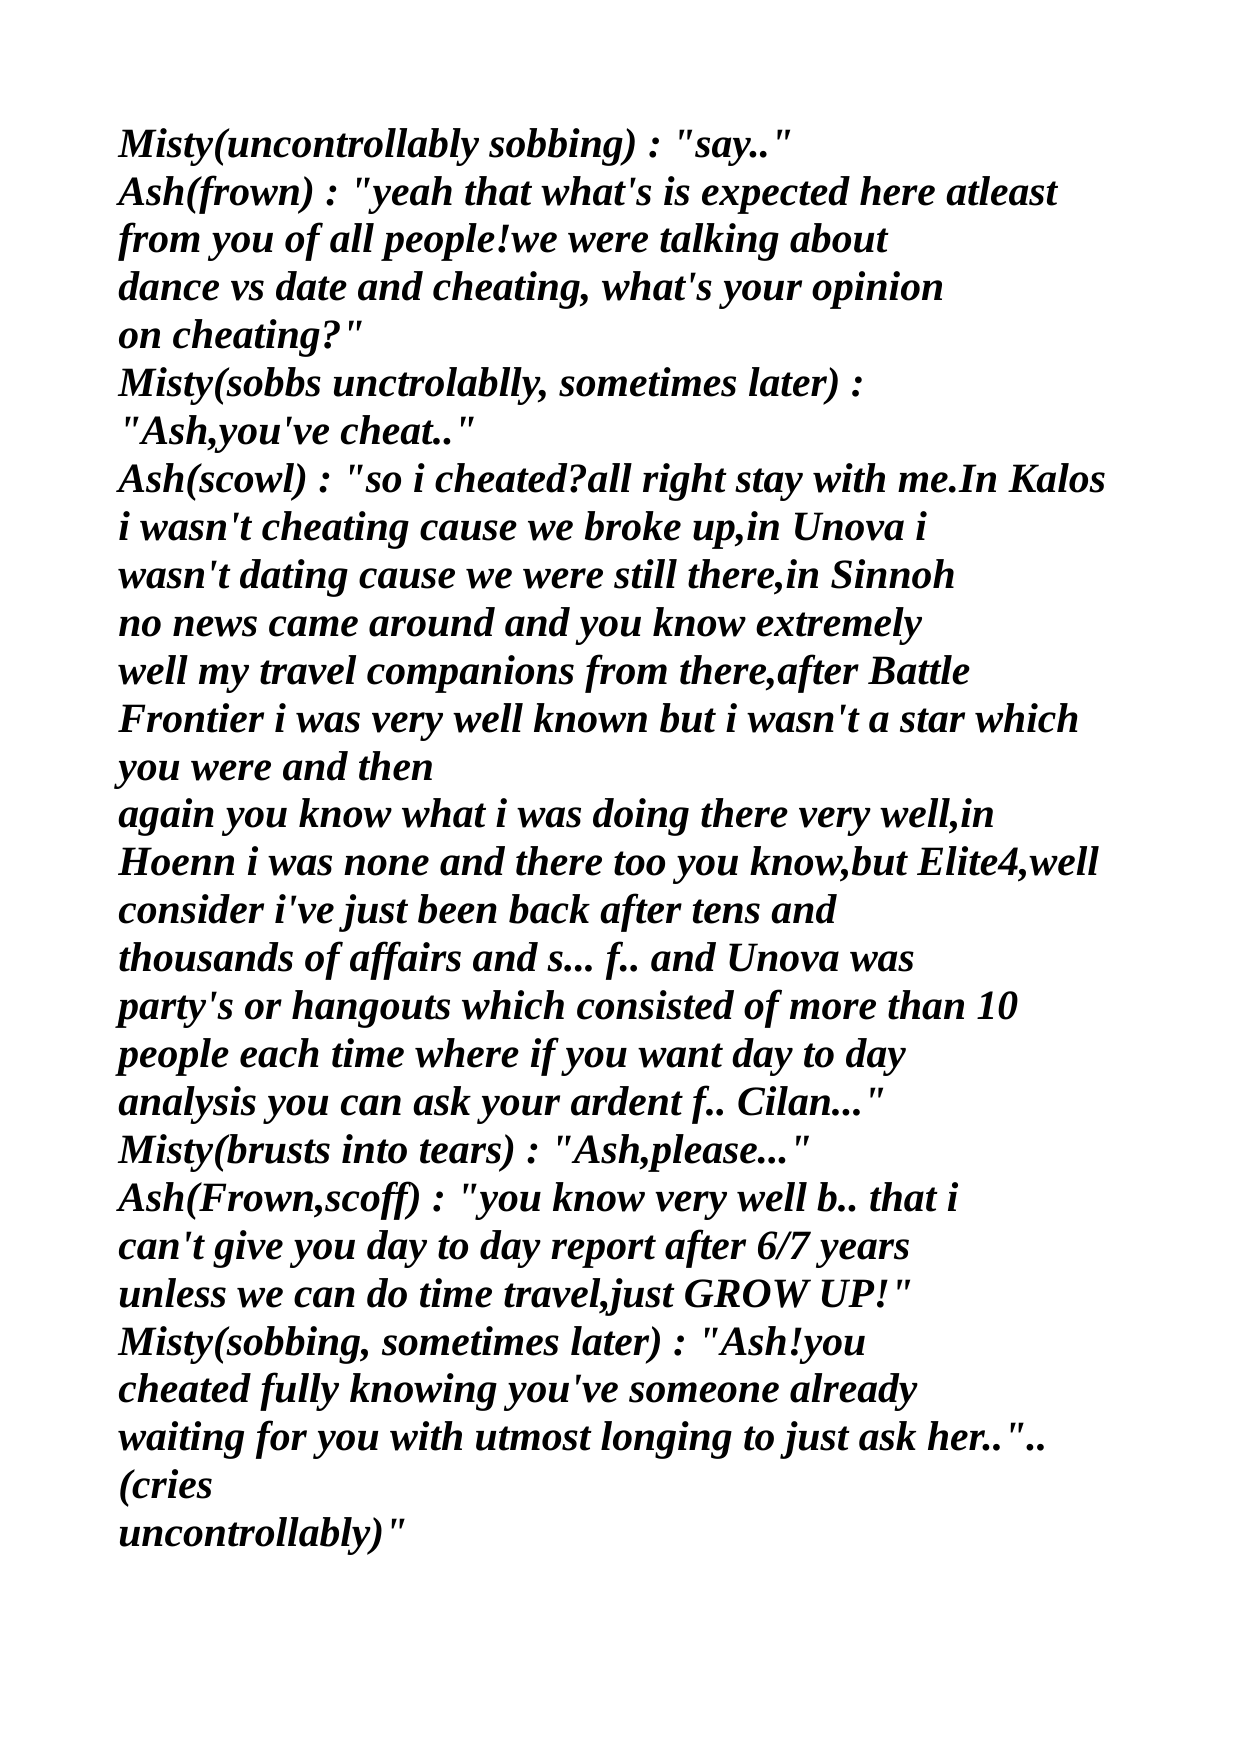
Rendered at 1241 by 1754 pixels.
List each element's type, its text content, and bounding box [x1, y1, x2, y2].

text Misty(sobbs unctrolablly, sometimes later) : [118, 358, 1122, 406]
text analysis you can ask your ardent f.. Cilan..." [118, 1076, 1122, 1124]
text dance vs date and cheating, what's your opinion [118, 262, 1122, 310]
text Hoenn i was none and there too you know,but Elite4,well consider i've just been back after tens and [118, 837, 1122, 933]
text unless we can do time travel,just GROW UP!" [118, 1268, 1122, 1316]
text Ash(Frown,scoff) : "you know very well b.. that i [118, 1172, 1122, 1220]
text well my travel companions from there,after Battle [118, 645, 1122, 693]
text party's or hangouts which consisted of more than 10 people each time where if you want day to day [118, 981, 1122, 1076]
text Frontier i was very well known but i wasn't a star which you were and then [118, 693, 1122, 789]
text Ash(scowl) : "so i cheated?all right stay with me.In Kalos i wasn't cheating cause we broke up,in Unova i [118, 453, 1122, 549]
text thousands of affairs and s... f.. and Unova was [118, 933, 1122, 981]
text on cheating?" [118, 310, 1122, 358]
text can't give you day to day report after 6/7 years [118, 1220, 1122, 1268]
text Misty(uncontrollably sobbing) : "say.." [118, 118, 1122, 166]
text Misty(brusts into tears) : "Ash,please..." [118, 1124, 1122, 1172]
text from you of all people!we were talking about [118, 214, 1122, 262]
text "Ash,you've cheat.." [118, 406, 1122, 453]
text Ash(frown) : "yeah that what's is expected here atleast [118, 166, 1122, 214]
text no news came around and you know extremely [118, 597, 1122, 645]
text wasn't dating cause we were still there,in Sinnoh [118, 549, 1122, 597]
text Misty(sobbing, sometimes later) : "Ash!you [118, 1316, 1122, 1364]
text again you know what i was doing there very well,in [118, 789, 1122, 837]
text waiting for you with utmost longing to just ask her.."..(cries [118, 1412, 1122, 1508]
text uncontrollably)" [118, 1508, 1122, 1556]
text cheated fully knowing you've someone already [118, 1364, 1122, 1412]
